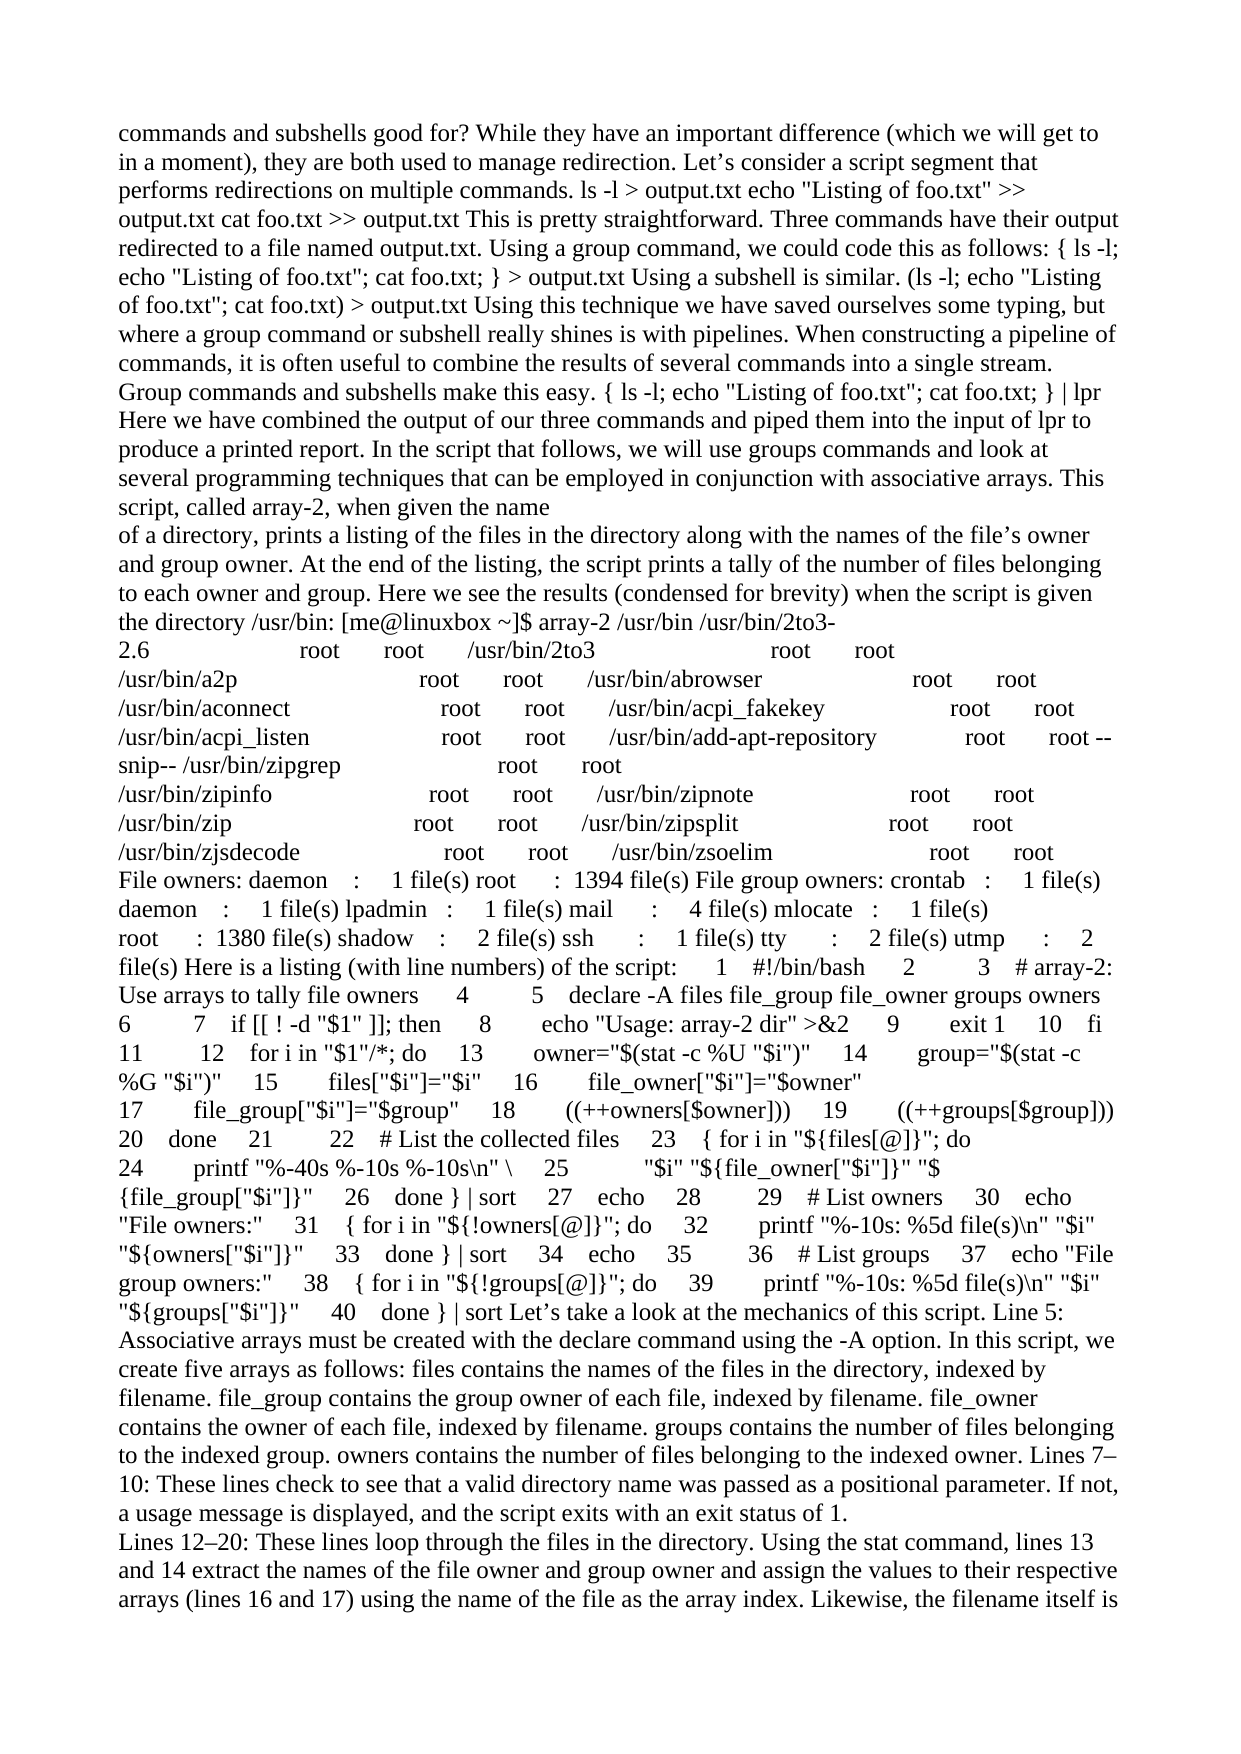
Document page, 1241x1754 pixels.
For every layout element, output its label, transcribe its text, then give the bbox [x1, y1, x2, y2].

text 11 12 for i in "$1"/*; do 13 owner="$(stat -c %U "$i")" 14 group="$(stat -c %G "$i")" 15 files["$i"]="$i" 16 file_owner["$i"]="$owner" 17 file_group["$i"]="$group" 18 ((++owners[$owner])) 19 ((++groups[$group])) 20 done 21 22 # List the collected files 23 { for i in "${files[@]}"; do 24 printf "%-40s %-10s %-10s\n" \ 25 "$i" "${file_owner["$i"]}" "${file_group["$i"]}" 26 done } | sort 27 echo 28 29 # List owners 30 echo "File owners:" 31 { for i in "${!owners[@]}"; do 32 printf "%-10s: %5d file(s)\n" "$i" "${owners["$i"]}" 33 done } | sort 34 echo 35 36 # List groups 37 echo "File group owners:" 38 { for i in "${!groups[@]}"; do 39 printf "%-10s: %5d file(s)\n" "$i" "${groups["$i"]}" 40 done } | sort Let’s take a look at the mechanics of this script. Line 5: Associative arrays must be created with the declare command using the -A option. In this script, we create five arrays as follows: files contains the names of the files in the directory, indexed by filename. file_group contains the group owner of each file, indexed by filename. file_owner contains the owner of each file, indexed by filename. groups contains the number of files belonging to the indexed group. owners contains the number of files belonging to the indexed owner. Lines 7–10: These lines check to see that a valid directory name was passed as a positional parameter. If not, a usage message is displayed, and the script exits with an exit status of 1. [118, 1038, 1122, 1527]
text of a directory, prints a listing of the files in the directory along with the names of the file’s owner and group owner. At the end of the listing, the script prints a tally of the number of files belonging to each owner and group. Here we see the results (condensed for brevity) when the script is given the directory /usr/bin: [me@linuxbox ~]$ array-2 /usr/bin /usr/bin/2to3-2.6 root root /usr/bin/2to3 root root /usr/bin/a2p root root /usr/bin/abrowser root root /usr/bin/aconnect root root /usr/bin/acpi_fakekey root root /usr/bin/acpi_listen root root /usr/bin/add-apt-repository root root --snip-- /usr/bin/zipgrep root root /usr/bin/zipinfo root root /usr/bin/zipnote root root /usr/bin/zip root root /usr/bin/zipsplit root root /usr/bin/zjsdecode root root /usr/bin/zsoelim root root File owners: daemon : 1 file(s) root : 1394 file(s) File group owners: crontab : 1 file(s) daemon : 1 file(s) lpadmin : 1 file(s) mail : 4 file(s) mlocate : 1 file(s) root : 1380 file(s) shadow : 2 file(s) ssh : 1 file(s) tty : 2 file(s) utmp : 2 file(s) Here is a listing (with line numbers) of the script: 1 #!/bin/bash 2 3 # array-2: Use arrays to tally file owners 4 5 declare -A files file_group file_owner groups owners 6 7 if [[ ! -d "$1" ]]; then 8 echo "Usage: array-2 dir" >&2 9 exit 1 10 fi [118, 521, 1122, 1038]
text commands and subshells good for? While they have an important difference (which we will get to in a moment), they are both used to manage redirection. Let’s consider a script segment that performs redirections on multiple commands. ls -l > output.txt echo "Listing of foo.txt" >> output.txt cat foo.txt >> output.txt This is pretty straightforward. Three commands have their output redirected to a file named output.txt. Using a group command, we could code this as follows: { ls -l; echo "Listing of foo.txt"; cat foo.txt; } > output.txt Using a subshell is similar. (ls -l; echo "Listing of foo.txt"; cat foo.txt) > output.txt Using this technique we have saved ourselves some typing, but where a group command or subshell really shines is with pipelines. When constructing a pipeline of commands, it is often useful to combine the results of several commands into a single stream. Group commands and subshells make this easy. { ls -l; echo "Listing of foo.txt"; cat foo.txt; } | lpr Here we have combined the output of our three commands and piped them into the input of lpr to produce a printed report. In the script that follows, we will use groups commands and look at several programming techniques that can be employed in conjunction with associative arrays. This script, called array-2, when given the name [118, 118, 1122, 521]
text Lines 12–20: These lines loop through the files in the directory. Using the stat command, lines 13 and 14 extract the names of the file owner and group owner and assign the values to their respective arrays (lines 16 and 17) using the name of the file as the array index. Likewise, the filename itself is [118, 1527, 1122, 1613]
